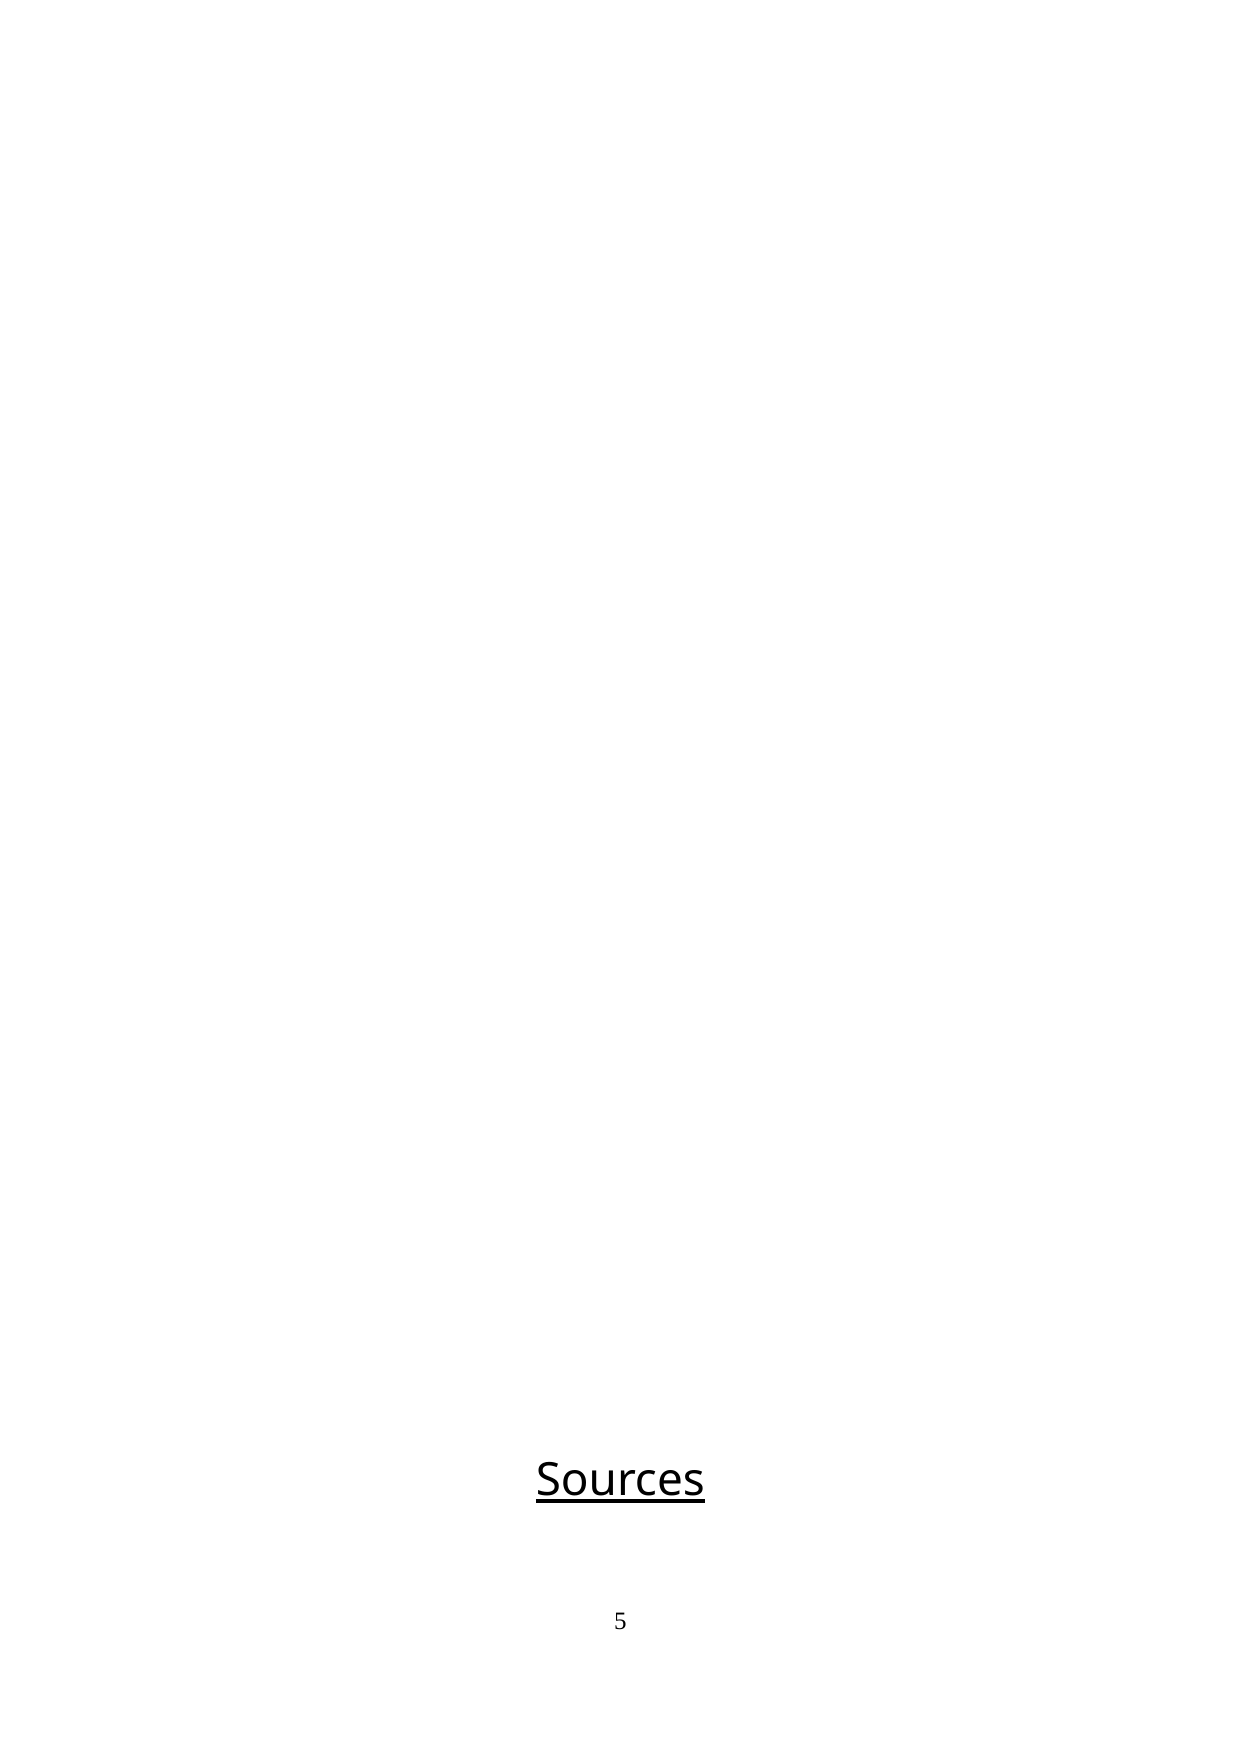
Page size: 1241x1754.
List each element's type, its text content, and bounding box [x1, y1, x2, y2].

text Sources [118, 1447, 1122, 1509]
